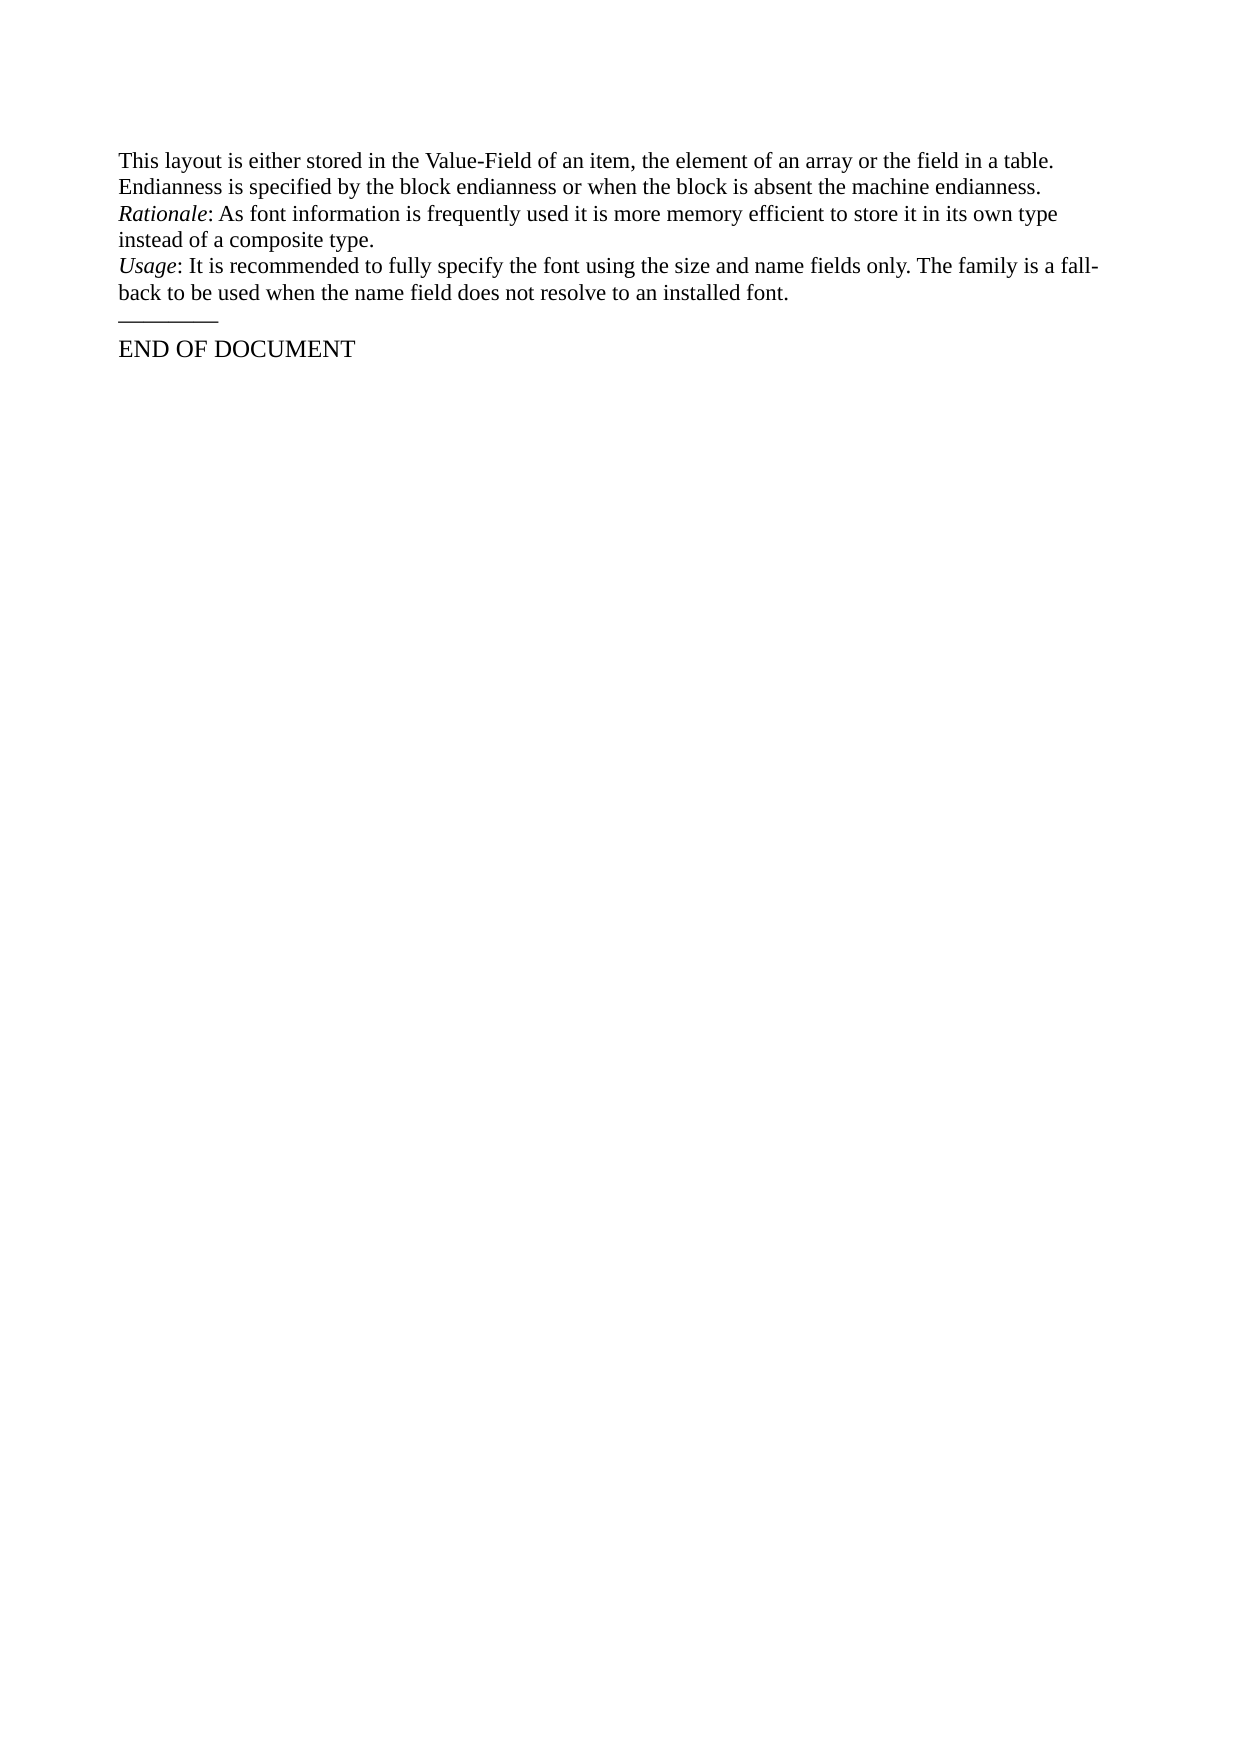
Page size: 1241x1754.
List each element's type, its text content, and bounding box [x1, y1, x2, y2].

text ———— [118, 305, 1122, 334]
text Endianness is specified by the block endianness or when the block is absent the machine endianness. [118, 173, 1122, 199]
text Usage: It is recommended to fully specify the font using the size and name fields only. The family is a fall-back to be used when the name field does not resolve to an installed font. [118, 252, 1122, 305]
text This layout is either stored in the Value-Field of an item, the element of an array or the field in a table. [118, 147, 1122, 173]
text Rationale: As font information is frequently used it is more memory efficient to store it in its own type instead of a composite type. [118, 199, 1122, 252]
text END OF DOCUMENT [118, 334, 1122, 362]
